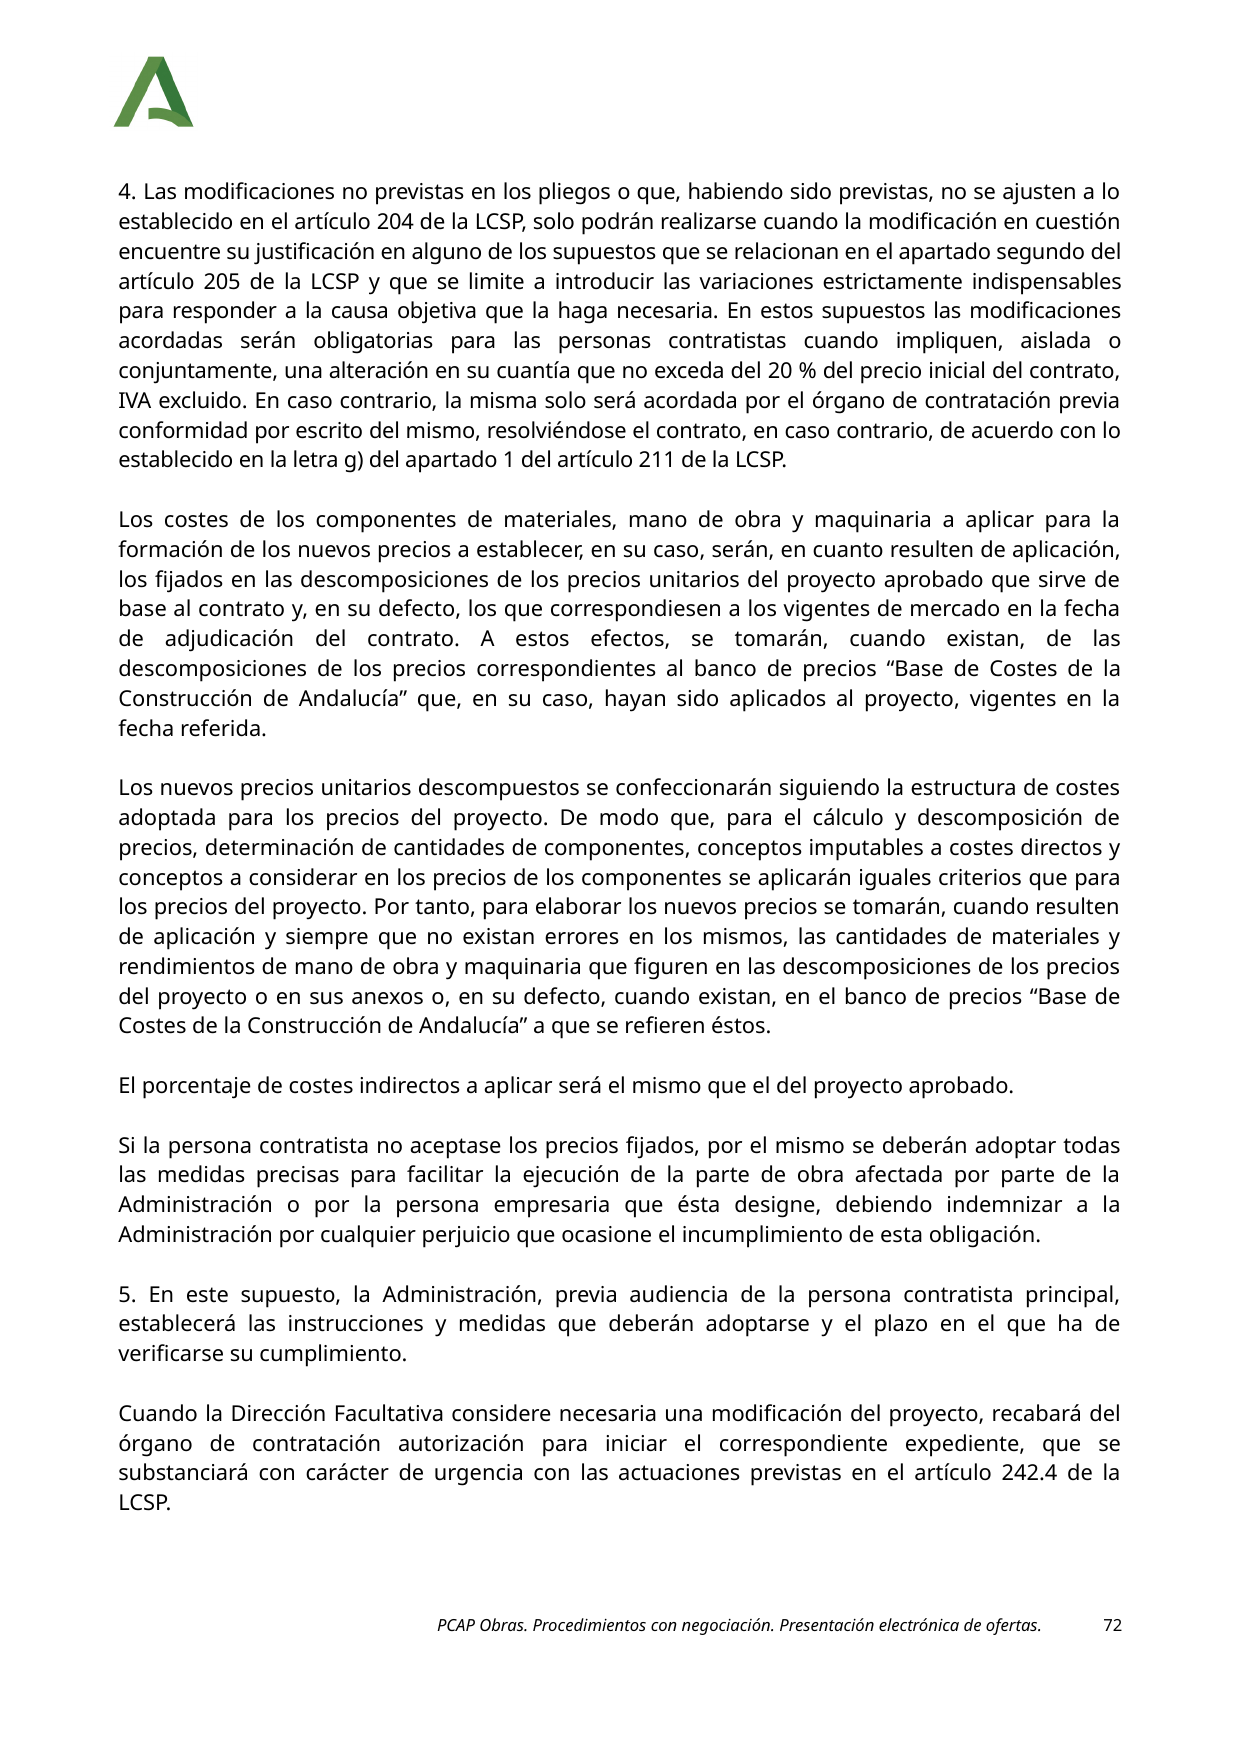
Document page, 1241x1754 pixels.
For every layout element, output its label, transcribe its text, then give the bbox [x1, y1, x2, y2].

text Los costes de los componentes de materiales, mano de obra y maquinaria a aplicar para la formación de los nuevos precios a establecer, en su caso, serán, en cuanto resulten de aplicación, los fijados en las descomposiciones de los precios unitarios del proyecto aprobado que sirve de base al contrato y, en su defecto, los que correspondiesen a los vigentes de mercado en la fecha de adjudicación del contrato. A estos efectos, se tomarán, cuando existan, de las descomposiciones de los precios correspondientes al banco de precios “Base de Costes de la Construcción de Andalucía” que, en su caso, hayan sido aplicados al proyecto, vigentes en la fecha referida. [118, 504, 1122, 742]
text 5. En este supuesto, la Administración, previa audiencia de la persona contratista principal, establecerá las instrucciones y medidas que deberán adoptarse y el plazo en el que ha de verificarse su cumplimiento. [118, 1279, 1122, 1368]
text El porcentaje de costes indirectos a aplicar será el mismo que el del proyecto aprobado. [118, 1070, 1122, 1100]
picture [109, 52, 198, 131]
text Los nuevos precios unitarios descompuestos se confeccionarán siguiendo la estructura de costes adoptada para los precios del proyecto. De modo que, para el cálculo y descomposición de precios, determinación de cantidades de componentes, conceptos imputables a costes directos y conceptos a considerar en los precios de los componentes se aplicarán iguales criterios que para los precios del proyecto. Por tanto, para elaborar los nuevos precios se tomarán, cuando resulten de aplicación y siempre que no existan errores en los mismos, las cantidades de materiales y rendimientos de mano de obra y maquinaria que figuren en las descomposiciones de los precios del proyecto o en sus anexos o, en su defecto, cuando existan, en el banco de precios “Base de Costes de la Construcción de Andalucía” a que se refieren éstos. [118, 772, 1122, 1040]
text Cuando la Dirección Facultativa considere necesaria una modificación del proyecto, recabará del órgano de contratación autorización para iniciar el correspondiente expediente, que se substanciará con carácter de urgencia con las actuaciones previstas en el artículo 242.4 de la LCSP. [118, 1398, 1122, 1517]
text 4. Las modificaciones no previstas en los pliegos o que, habiendo sido previstas, no se ajusten a lo establecido en el artículo 204 de la LCSP, solo podrán realizarse cuando la modificación en cuestión encuentre su justificación en alguno de los supuestos que se relacionan en el apartado segundo del artículo 205 de la LCSP y que se limite a introducir las variaciones estrictamente indispensables para responder a la causa objetiva que la haga necesaria. En estos supuestos las modificaciones acordadas serán obligatorias para las personas contratistas cuando impliquen, aislada o conjuntamente, una alteración en su cuantía que no exceda del 20 % del precio inicial del contrato, IVA excluido. En caso contrario, la misma solo será acordada por el órgano de contratación previa conformidad por escrito del mismo, resolviéndose el contrato, en caso contrario, de acuerdo con lo establecido en la letra g) del apartado 1 del artículo 211 de la LCSP. [118, 176, 1122, 474]
text Si la persona contratista no aceptase los precios fijados, por el mismo se deberán adoptar todas las medidas precisas para facilitar la ejecución de la parte de obra afectada por parte de la Administración o por la persona empresaria que ésta designe, debiendo indemnizar a la Administración por cualquier perjuicio que ocasione el incumplimiento de esta obligación. [118, 1130, 1122, 1249]
